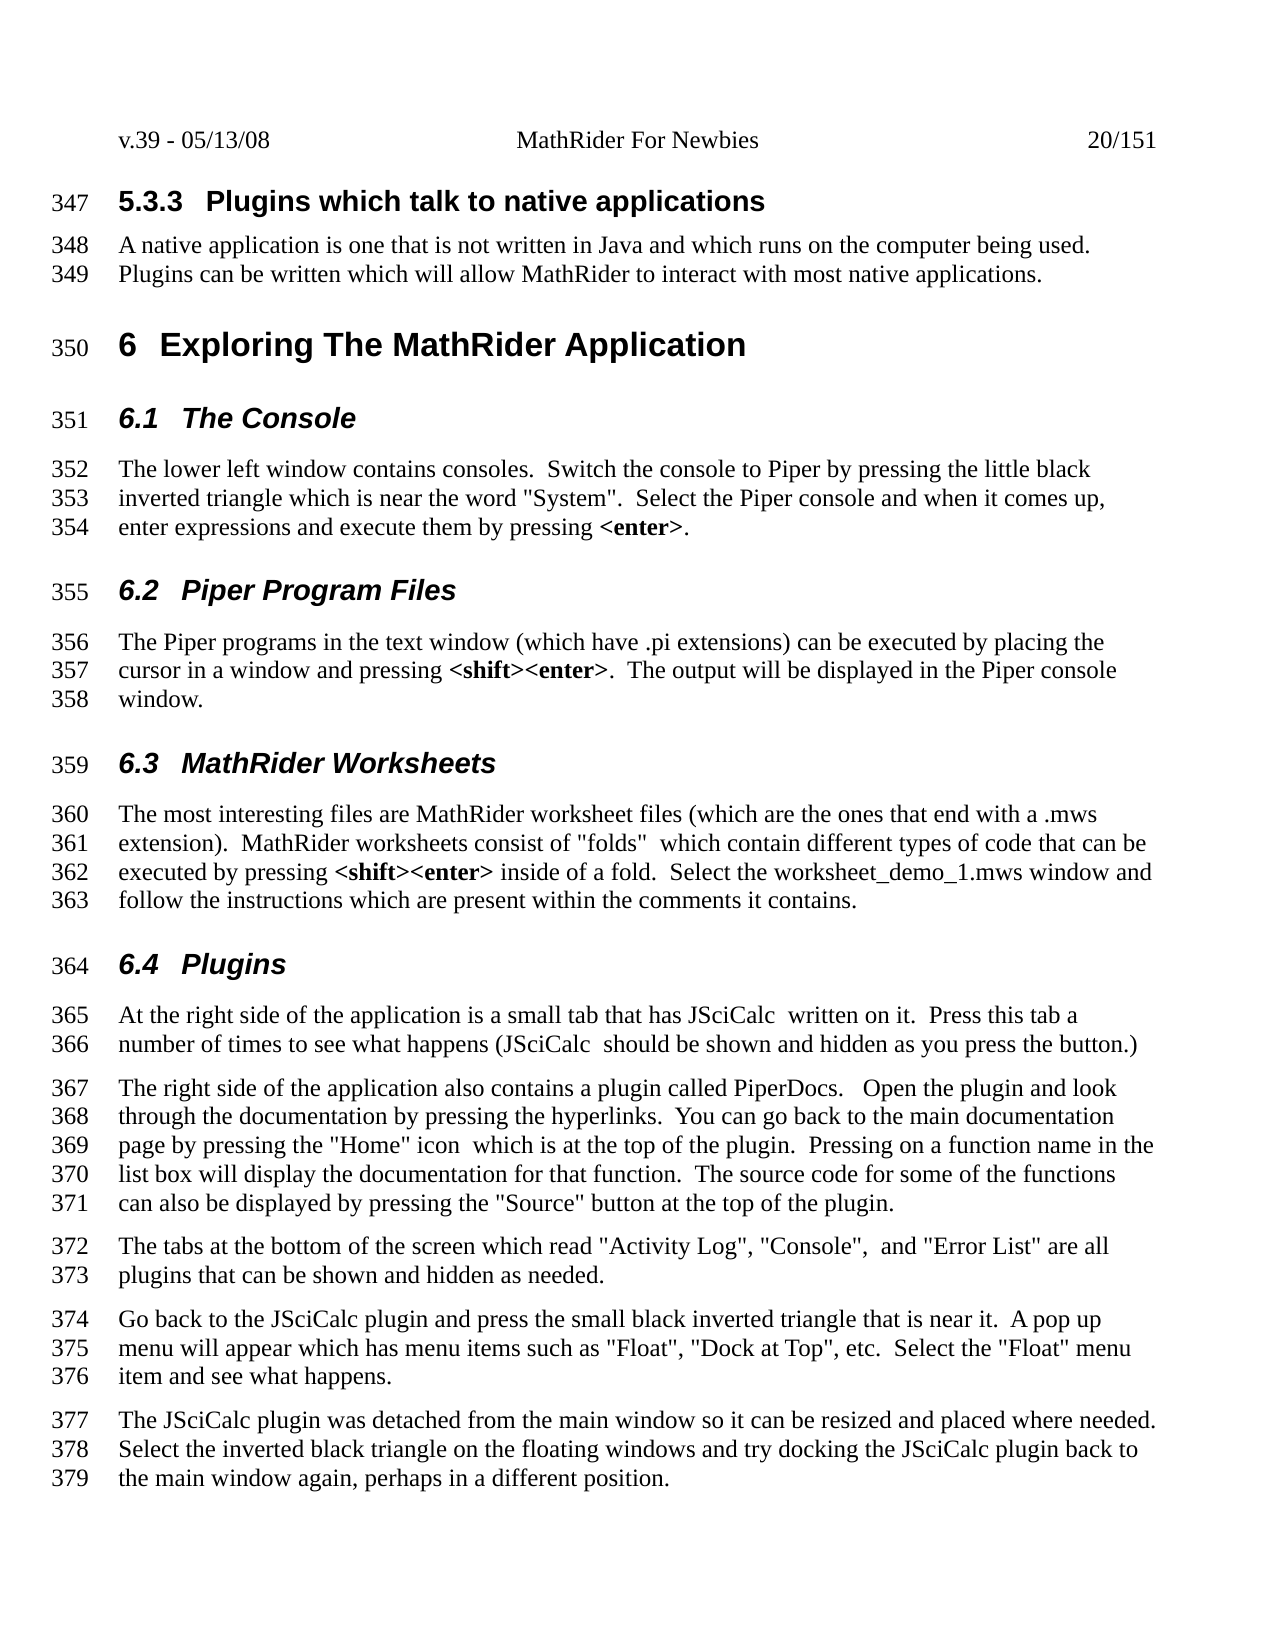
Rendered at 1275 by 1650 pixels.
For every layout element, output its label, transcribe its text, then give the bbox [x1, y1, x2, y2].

subtitle Plugins [118, 947, 1157, 980]
text The JSciCalc plugin was detached from the main window so it can be resized and placed where needed. Select the inverted black triangle on the floating windows and try docking the JSciCalc plugin back to the main window again, perhaps in a different position. [118, 1405, 1157, 1491]
subtitle Plugins which talk to native applications [118, 184, 1157, 217]
text The lower left window contains consoles. Switch the console to Piper by pressing the little black inverted triangle which is near the word "System". Select the Piper console and when it comes up, enter expressions and execute them by pressing <enter>. [118, 454, 1157, 541]
text At the right side of the application is a small tab that has JSciCalc written on it. Press this tab a number of times to see what happens (JSciCalc should be shown and hidden as you press the button.) [118, 1000, 1157, 1058]
subtitle Piper Program Files [118, 573, 1157, 607]
text The tabs at the bottom of the screen which read "Activity Log", "Console", and "Error List" are all plugins that can be shown and hidden as needed. [118, 1231, 1157, 1289]
text Go back to the JSciCalc plugin and press the small black inverted triangle that is near it. A pop up menu will appear which has menu items such as "Float", "Dock at Top", etc. Select the "Float" menu item and see what happens. [118, 1304, 1157, 1390]
subtitle Exploring The MathRider Application [118, 325, 1157, 363]
text A native application is one that is not written in Java and which runs on the computer being used. Plugins can be written which will allow MathRider to interact with most native applications. [118, 230, 1157, 287]
text The Piper programs in the text window (which have .pi extensions) can be executed by placing the cursor in a window and pressing <shift><enter>. The output will be displayed in the Piper console window. [118, 627, 1157, 713]
subtitle MathRider Worksheets [118, 746, 1157, 779]
subtitle The Console [118, 401, 1157, 434]
text The most interesting files are MathRider worksheet files (which are the ones that end with a .mws extension). MathRider worksheets consist of "folds" which contain different types of code that can be executed by pressing <shift><enter> inside of a fold. Select the worksheet_demo_1.mws window and follow the instructions which are present within the comments it contains. [118, 799, 1157, 914]
text The right side of the application also contains a plugin called PiperDocs. Open the plugin and look through the documentation by pressing the hyperlinks. You can go back to the main documentation page by pressing the "Home" icon which is at the top of the plugin. Pressing on a function name in the list box will display the documentation for that function. The source code for some of the functions can also be displayed by pressing the "Source" button at the top of the plugin. [118, 1073, 1157, 1216]
